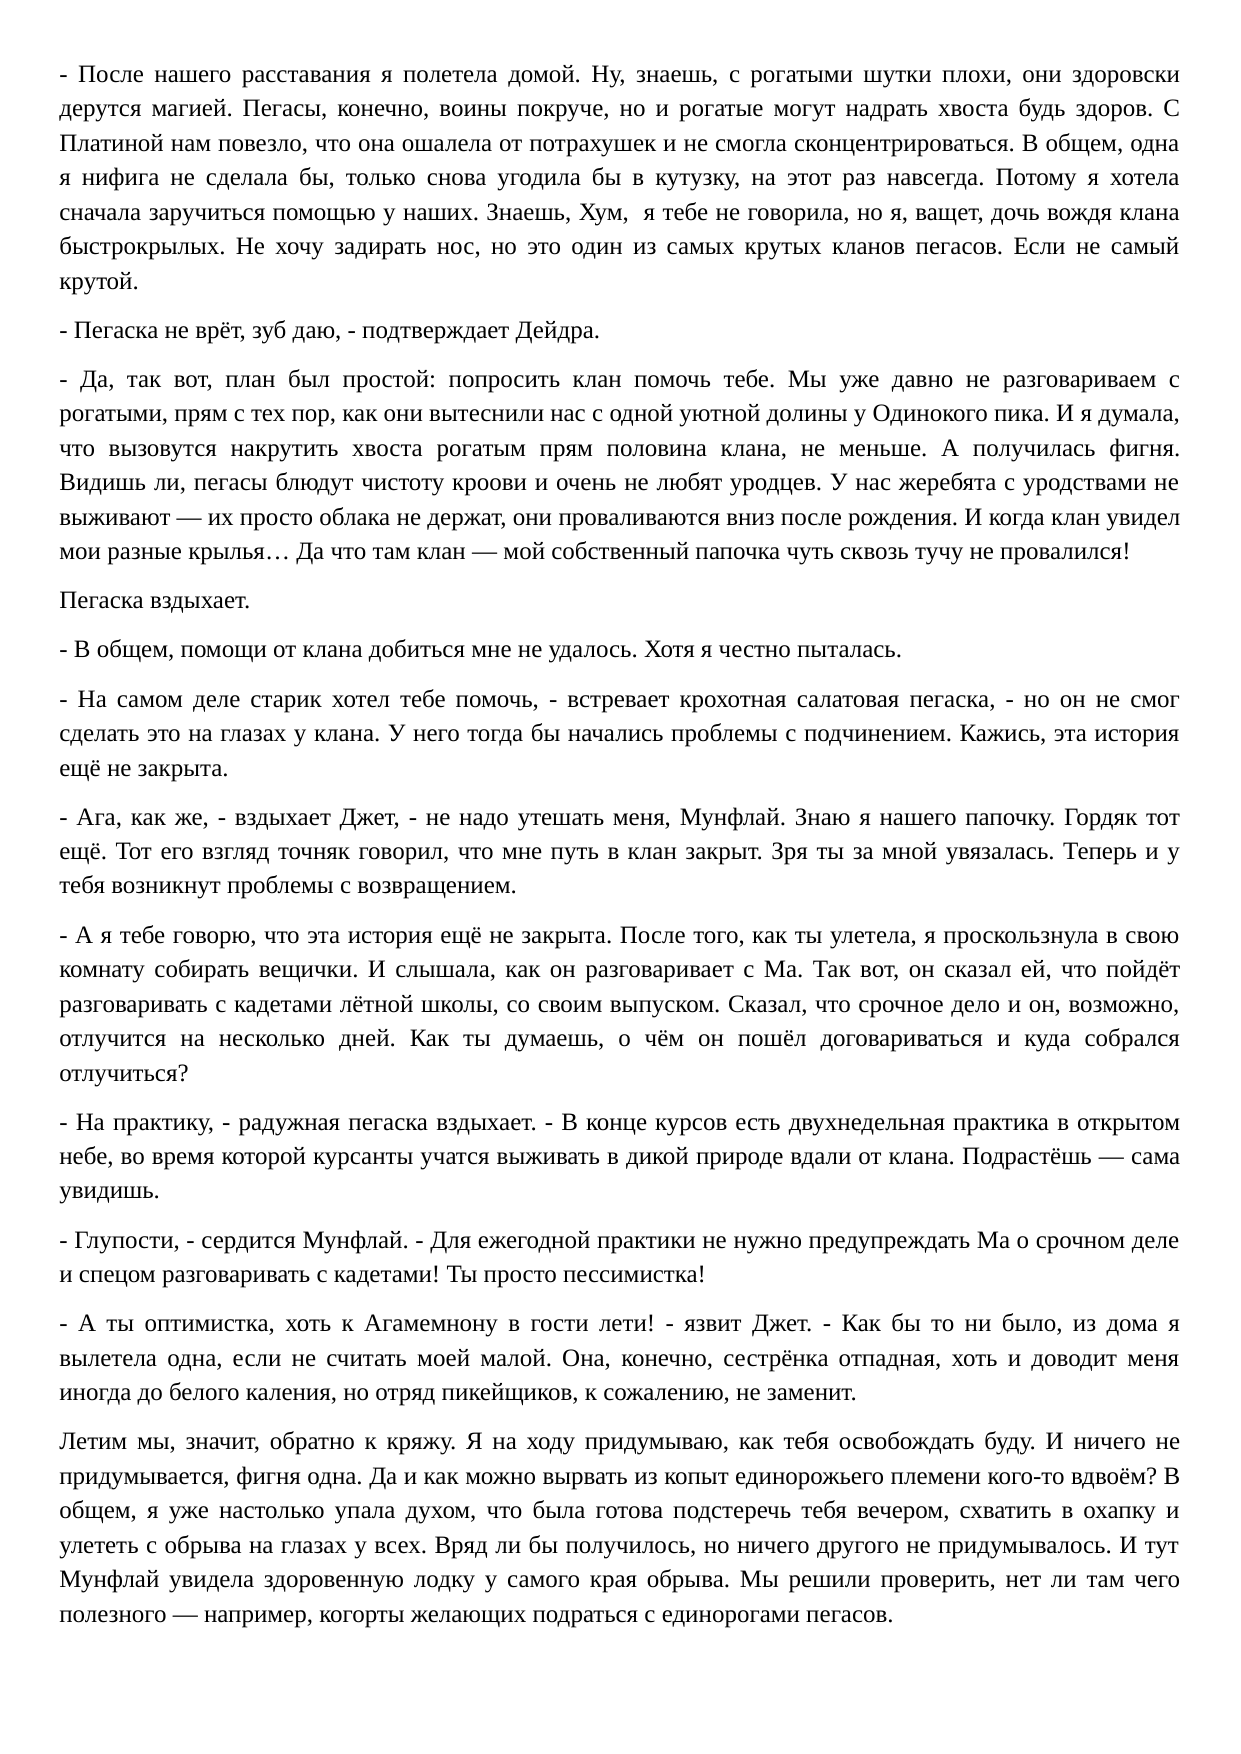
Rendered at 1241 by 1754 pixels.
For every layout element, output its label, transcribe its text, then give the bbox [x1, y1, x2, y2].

text - Ага, как же, - вздыхает Джет, - не надо утешать меня, Мунфлай. Знаю я нашего папочку. Гордяк тот ещё. Тот его взгляд точняк говорил, что мне путь в клан закрыт. Зря ты за мной увязалась. Теперь и у тебя возникнут проблемы с возвращением. [59, 802, 1181, 899]
text - Пегаска не врёт, зуб даю, - подтверждает Дейдра. [59, 315, 1181, 344]
text Летим мы, значит, обратно к кряжу. Я на ходу придумываю, как тебя освобождать буду. И ничего не придумывается, фигня одна. Да и как можно вырвать из копыт единорожьего племени кого-то вдвоём? В общем, я уже настолько упала духом, что была готова подстеречь тебя вечером, схватить в охапку и улететь с обрыва на глазах у всех. Вряд ли бы получилось, но ничего другого не придумывалось. И тут Мунфлай увидела здоровенную лодку у самого края обрыва. Мы решили проверить, нет ли там чего полезного — например, когорты желающих подраться с единорогами пегасов. [59, 1426, 1181, 1627]
text - А ты оптимистка, хоть к Агамемнону в гости лети! - язвит Джет. - Как бы то ни было, из дома я вылетела одна, если не считать моей малой. Она, конечно, сестрёнка отпадная, хоть и доводит меня иногда до белого каления, но отряд пикейщиков, к сожалению, не заменит. [59, 1308, 1181, 1406]
text - Да, так вот, план был простой: попросить клан помочь тебе. Мы уже давно не разговариваем с рогатыми, прям с тех пор, как они вытеснили нас с одной уютной долины у Одинокого пика. И я думала, что вызовутся накрутить хвоста рогатым прям половина клана, не меньше. А получилась фигня. Видишь ли, пегасы блюдут чистоту кроови и очень не любят уродцев. У нас жеребята с уродствами не выживают — их просто облака не держат, они проваливаются вниз после рождения. И когда клан увидел мои разные крылья… Да что там клан — мой собственный папочка чуть сквозь тучу не провалился! [59, 364, 1181, 565]
text - На самом деле старик хотел тебе помочь, - встревает крохотная салатовая пегаска, - но он не смог сделать это на глазах у клана. У него тогда бы начались проблемы с подчинением. Кажись, эта история ещё не закрыта. [59, 684, 1181, 781]
text - После нашего расставания я полетела домой. Ну, знаешь, с рогатыми шутки плохи, они здоровски дерутся магией. Пегасы, конечно, воины покруче, но и рогатые могут надрать хвоста будь здоров. С Платиной нам повезло, что она ошалела от потрахушек и не смогла сконцентрироваться. В общем, одна я нифига не сделала бы, только снова угодила бы в кутузку, на этот раз навсегда. Потому я хотела сначала заручиться помощью у наших. Знаешь, Хум, я тебе не говорила, но я, ващет, дочь вождя клана быстрокрылых. Не хочу задирать нос, но это один из самых крутых кланов пегасов. Если не самый крутой. [59, 59, 1181, 295]
text - В общем, помощи от клана добиться мне не удалось. Хотя я честно пыталась. [59, 634, 1181, 663]
text - А я тебе говорю, что эта история ещё не закрыта. После того, как ты улетела, я проскользнула в свою комнату собирать вещички. И слышала, как он разговаривает с Ма. Так вот, он сказал ей, что пойдёт разговаривать с кадетами лётной школы, со своим выпуском. Сказал, что срочное дело и он, возможно, отлучится на несколько дней. Как ты думаешь, о чём он пошёл договариваться и куда собрался отлучиться? [59, 920, 1181, 1086]
text - На практику, - радужная пегаска вздыхает. - В конце курсов есть двухнедельная практика в открытом небе, во время которой курсанты учатся выживать в дикой природе вдали от клана. Подрастёшь — сама увидишь. [59, 1107, 1181, 1204]
text Пегаска вздыхает. [59, 586, 1181, 614]
text - Глупости, - сердится Мунфлай. - Для ежегодной практики не нужно предупреждать Ма о срочном деле и спецом разговаривать с кадетами! Ты просто пессимистка! [59, 1225, 1181, 1288]
